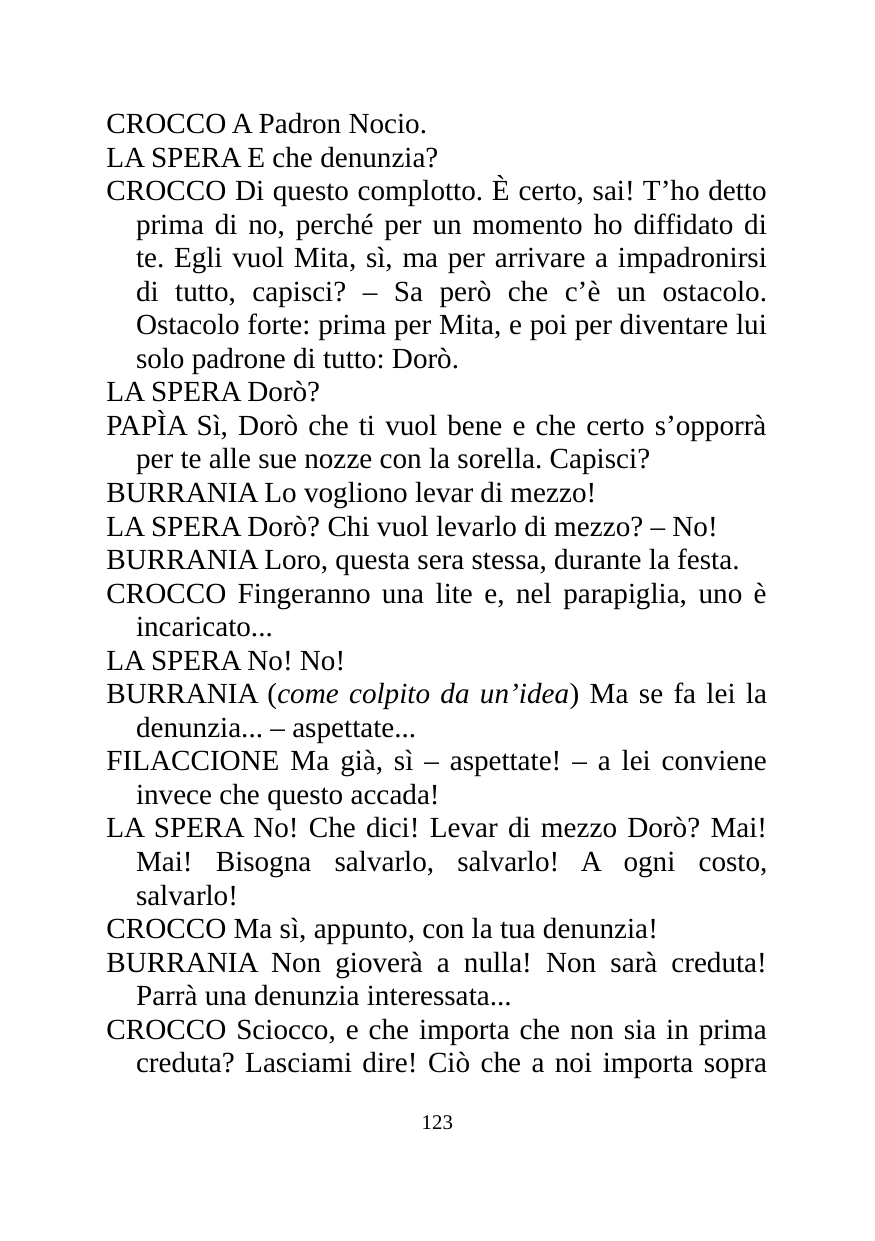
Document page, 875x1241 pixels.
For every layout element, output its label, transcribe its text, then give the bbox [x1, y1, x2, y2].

text BURRANIA Lo vogliono levar di mezzo! [106, 475, 768, 509]
text BURRANIA (come colpito da un’idea) Ma se fa lei la denunzia... – aspettate... [106, 676, 768, 743]
text CROCCO Di questo complotto. È certo, sai! T’ho detto prima di no, perché per un momento ho diffidato di te. Egli vuol Mita, sì, ma per arrivare a impadronirsi di tutto, capisci? – Sa però che c’è un ostacolo. Ostacolo forte: prima per Mita, e poi per diventare lui solo padrone di tutto: Dorò. [106, 173, 768, 374]
text CROCCO A Padron Nocio. [106, 106, 768, 140]
text PAPÌA Sì, Dorò che ti vuol bene e che certo s’opporrà per te alle sue nozze con la sorella. Capisci? [106, 408, 768, 475]
text CROCCO Ma sì, appunto, con la tua denunzia! [106, 911, 768, 945]
text LA SPERA E che denunzia? [106, 140, 768, 173]
text FILACCIONE Ma già, sì – aspettate! – a lei conviene invece che questo accada! [106, 743, 768, 811]
text BURRANIA Non gioverà a nulla! Non sarà creduta! Parrà una denunzia interessata... [106, 945, 768, 1012]
text CROCCO Sciocco, e che importa che non sia in prima creduta? Lasciami dire! Ciò che a noi importa sopra [106, 1012, 768, 1079]
text LA SPERA Dorò? Chi vuol levarlo di mezzo? – No! [106, 509, 768, 542]
text LA SPERA Dorò? [106, 374, 768, 408]
text CROCCO Fingeranno una lite e, nel parapiglia, uno è incaricato... [106, 576, 768, 643]
text LA SPERA No! No! [106, 643, 768, 676]
text BURRANIA Loro, questa sera stessa, durante la festa. [106, 542, 768, 576]
text LA SPERA No! Che dici! Levar di mezzo Dorò? Mai! Mai! Bisogna salvarlo, salvarlo! A ogni costo, salvarlo! [106, 811, 768, 911]
